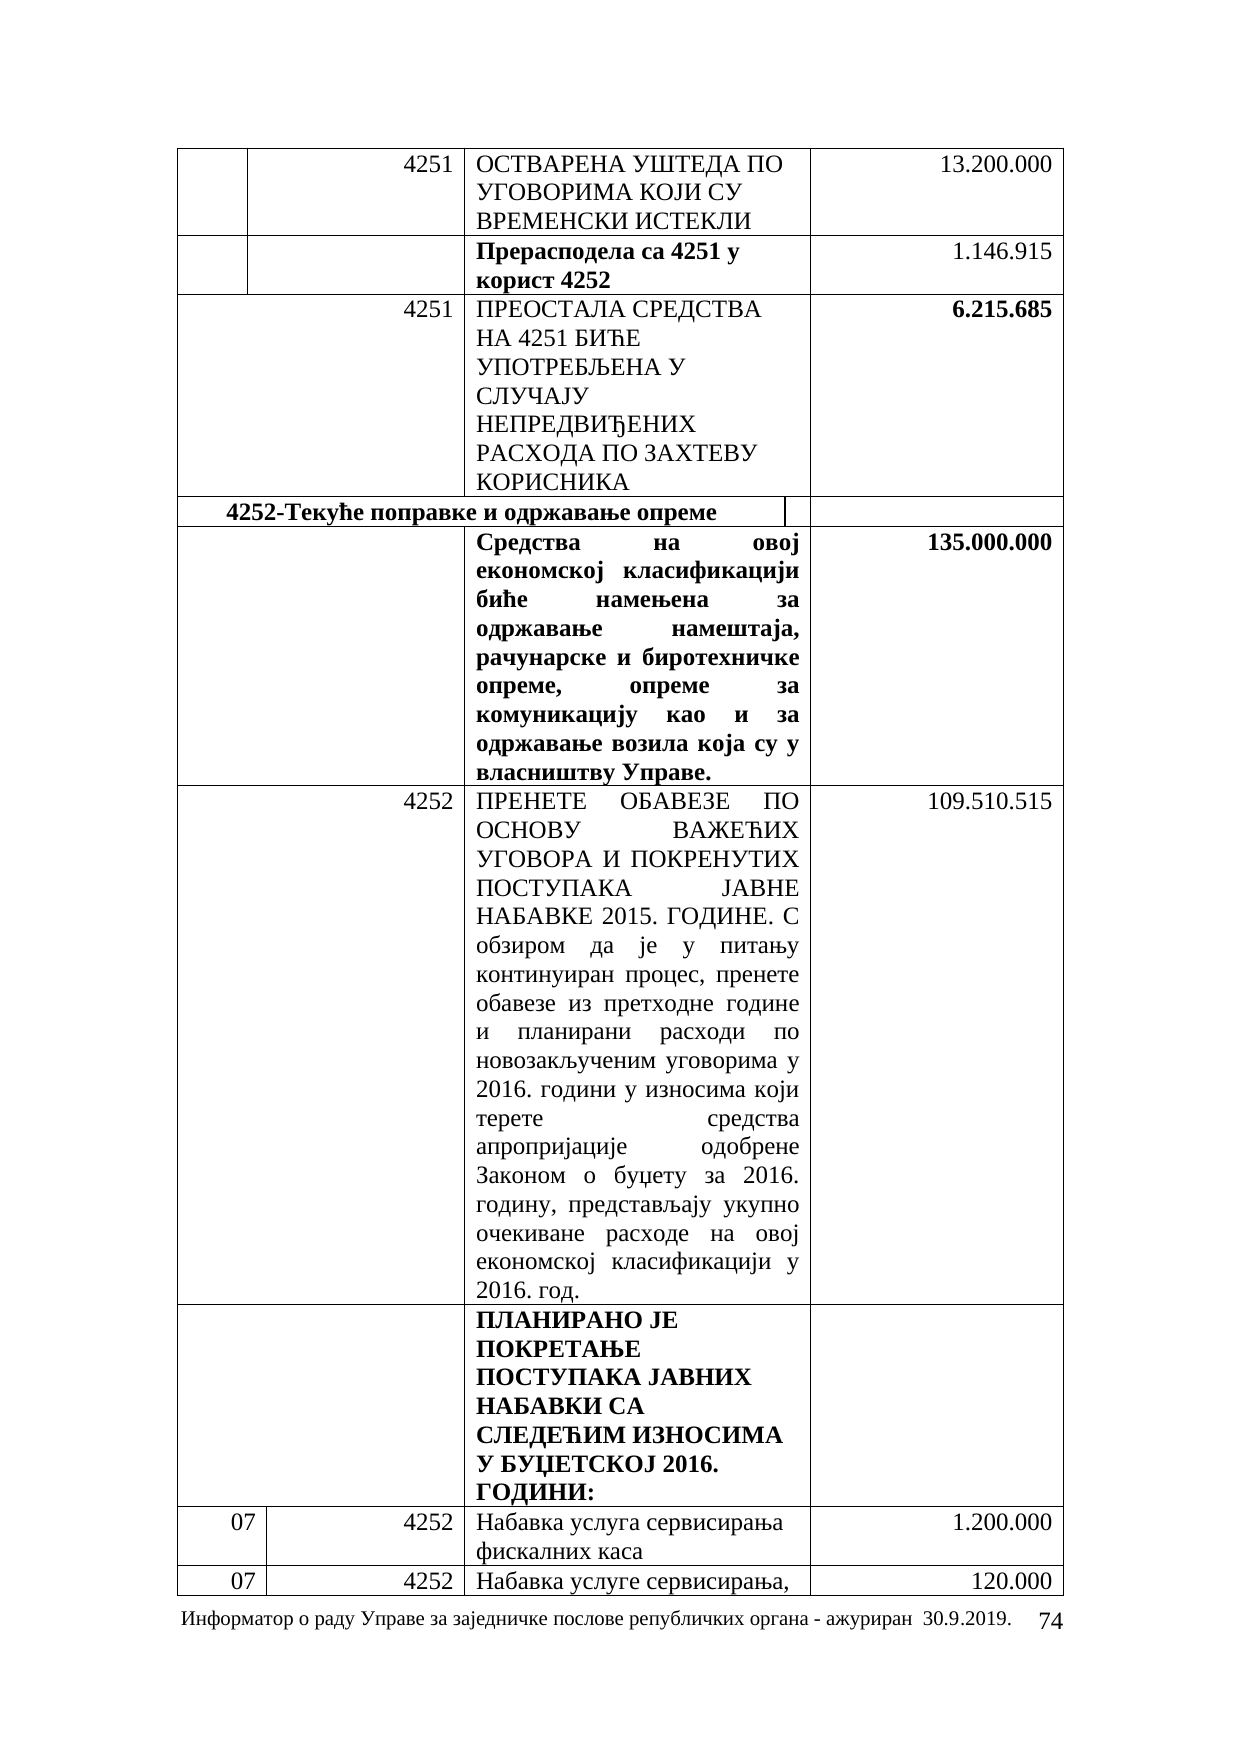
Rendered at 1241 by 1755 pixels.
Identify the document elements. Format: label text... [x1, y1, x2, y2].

table_cell 4251 [178, 295, 464, 496]
table_cell 120.000 [811, 1566, 1063, 1594]
table_cell Средства на овој економској класификацији биће намењена за одржавање намештаја, рачунарске и биротехничке опреме, опреме за комуникацију као и за одржавање возила која су у власништву Управе. [465, 527, 810, 785]
table_cell Набавка услуга сервисирања фискалних каса [465, 1507, 810, 1565]
table_cell 6.215.685 [811, 295, 1063, 496]
table_cell 13.200.000 [811, 149, 1063, 235]
table_cell [178, 1305, 464, 1506]
table_cell 109.510.515 [811, 786, 1063, 1304]
table_cell 4252 [178, 786, 464, 1304]
table_cell [786, 497, 810, 526]
table_cell ОСТВАРЕНА УШТЕДА ПО УГОВОРИМА КОЈИ СУ ВРЕМЕНСКИ ИСТЕКЛИ [465, 149, 810, 235]
table_cell [811, 497, 1063, 526]
table_cell 07 [178, 1507, 266, 1565]
table_cell 4251 [248, 149, 464, 235]
table_cell 1.200.000 [811, 1507, 1063, 1565]
table_cell Набавка услуге сервисирања, [465, 1566, 810, 1594]
table_cell [178, 527, 464, 785]
table_cell ПРЕОСТАЛА СРЕДСТВА НА 4251 БИЋЕ УПОТРЕБЉЕНА У СЛУЧАЈУ НЕПРЕДВИЂЕНИХ РАСХОДА ПО ЗАХТЕВУ КОРИСНИКА [465, 295, 810, 496]
table_cell 4252 [267, 1566, 464, 1594]
table_cell [811, 1305, 1063, 1506]
table_cell 4252-Текуће поправке и одржавање опреме [178, 497, 784, 526]
table_cell [178, 236, 247, 293]
table_cell 135.000.000 [811, 527, 1063, 785]
table_cell [248, 236, 464, 293]
table_cell 07 [178, 1566, 266, 1594]
table_cell ПРЕНЕТЕ ОБАВЕЗЕ ПО ОСНОВУ ВАЖЕЋИХ УГОВОРА И ПОКРЕНУТИХ ПОСТУПАКА ЈАВНЕ НАБАВКЕ 2015. ГОДИНЕ. С обзиром да је у питању континуиран процес, пренете обавезе из претходне године и планирани расходи по новозакљученим уговорима у 2016. години у износима који терете средства апропријације одобрене Законом о буџету за 2016. годину, представљају укупно очекиване расходе на овој економској класификацији у 2016. год. [465, 786, 810, 1304]
table_cell 1.146.915 [811, 236, 1063, 293]
table_cell Прерасподела са 4251 у корист 4252 [465, 236, 810, 293]
table_cell ПЛАНИРАНО ЈЕ ПОКРЕТАЊЕ ПОСТУПАКА ЈАВНИХ НАБАВКИ СА СЛЕДЕЋИМ ИЗНОСИМА У БУЏЕТСКОЈ 2016. ГОДИНИ: [465, 1305, 810, 1506]
table_cell [178, 149, 247, 235]
table_cell 4252 [267, 1507, 464, 1565]
